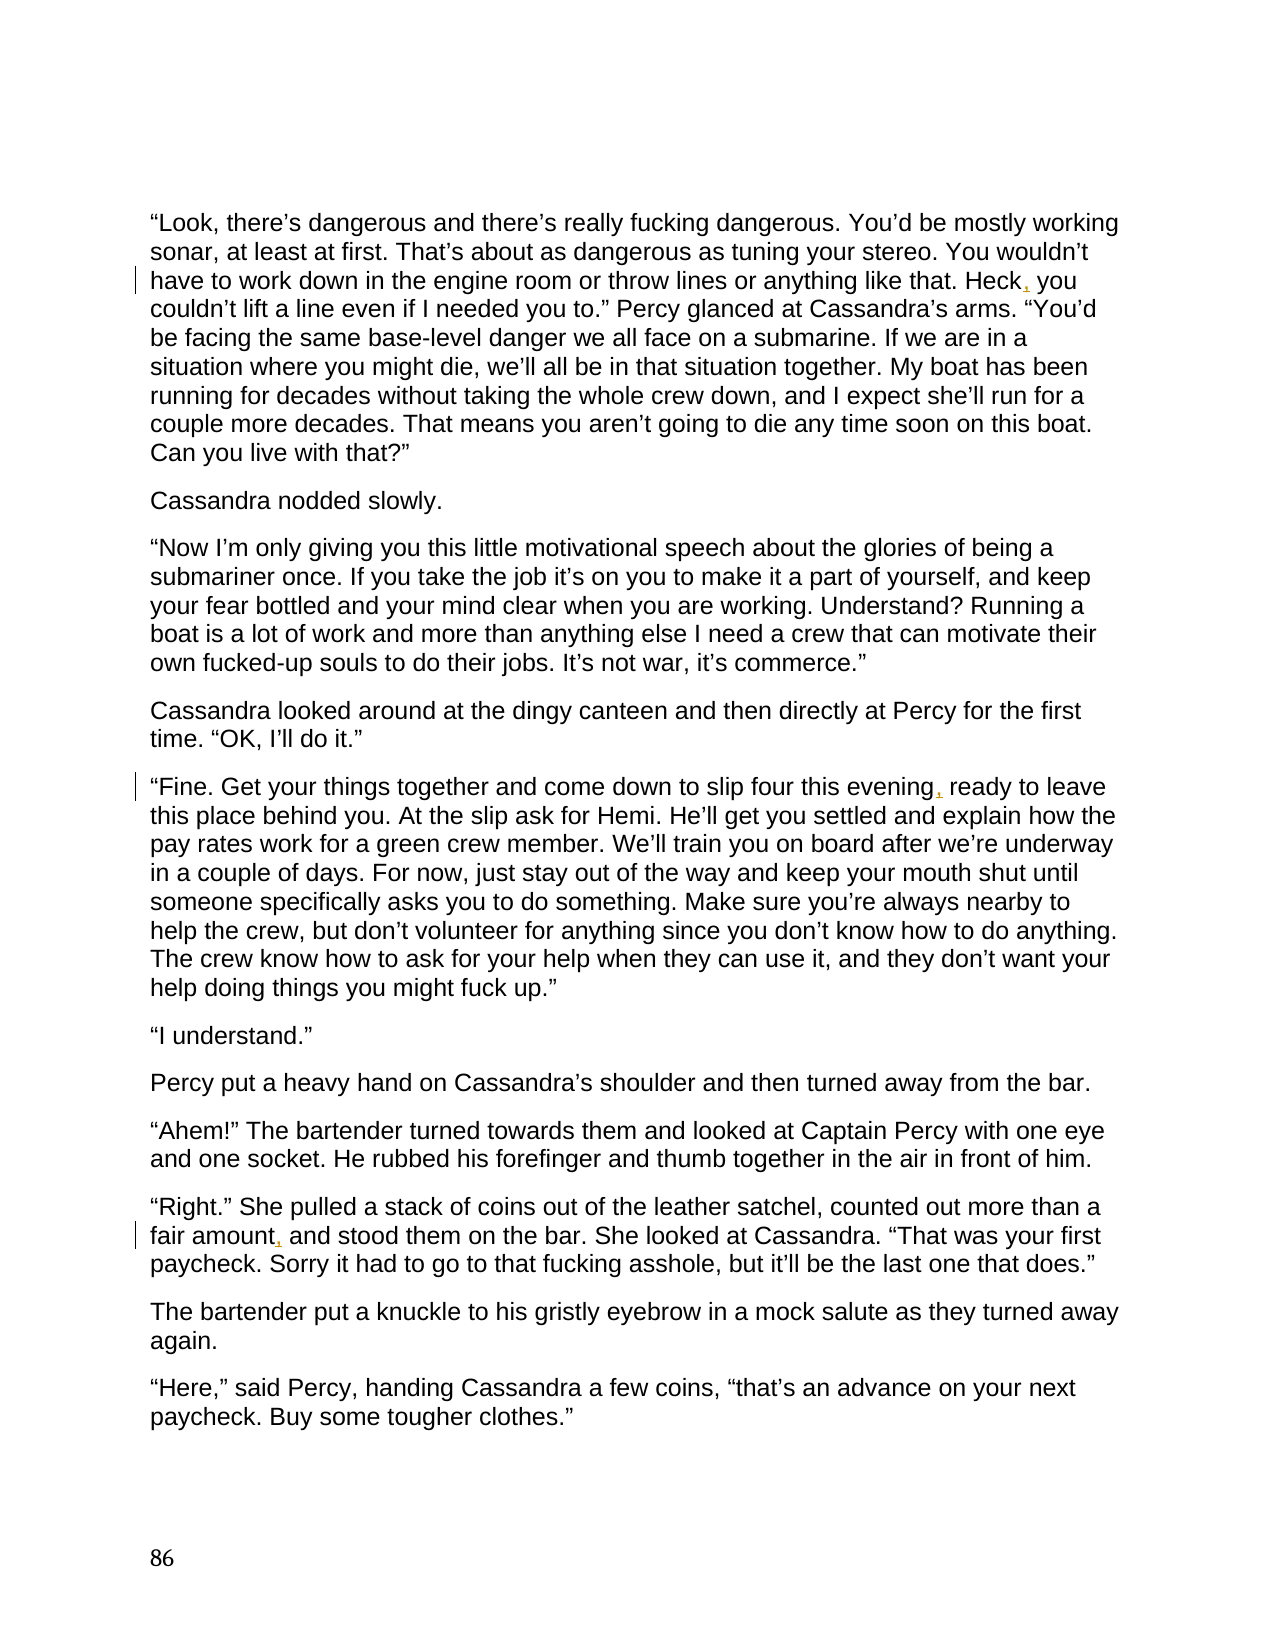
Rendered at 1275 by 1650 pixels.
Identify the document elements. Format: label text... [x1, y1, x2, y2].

text “Look, there’s dangerous and there’s really fucking dangerous. You’d be mostly working sonar, at least at first. That’s about as dangerous as tuning your stereo. You wouldn’t have to work down in the engine room or throw lines or anything like that. Heck, you couldn’t lift a line even if I needed you to.” Percy glanced at Cassandra’s arms. “You’d be facing the same base-level danger we all face on a submarine. If we are in a situation where you might die, we’ll all be in that situation together. My boat has been running for decades without taking the whole crew down, and I expect she’ll run for a couple more decades. That means you aren’t going to die any time soon on this boat. Can you live with that?” [150, 208, 1125, 467]
text “Ahem!” The bartender turned towards them and looked at Captain Percy with one eye and one socket. He rubbed his forefinger and thumb together in the air in front of him. [150, 1116, 1125, 1173]
text “Now I’m only giving you this little motivational speech about the glories of being a submariner once. If you take the job it’s on you to make it a part of yourself, and keep your fear bottled and your mind clear when you are working. Understand? Running a boat is a lot of work and more than anything else I need a crew that can motivate their own fucked-up souls to do their jobs. It’s not war, it’s commerce.” [150, 533, 1125, 677]
text Percy put a heavy hand on Cassandra’s shoulder and then turned away from the bar. [150, 1068, 1125, 1097]
text The bartender put a knuckle to his gristly eyebrow in a mock salute as they turned away again. [150, 1297, 1125, 1354]
text “I understand.” [150, 1021, 1125, 1049]
text “Right.” She pulled a stack of coins out of the leather satchel, counted out more than a fair amount, and stood them on the bar. She looked at Cassandra. “That was your first paycheck. Sorry it had to go to that fucking asshole, but it’ll be the last one that does.” [150, 1192, 1125, 1278]
text Cassandra nodded slowly. [150, 486, 1125, 514]
text “Here,” said Percy, handing Cassandra a few coins, “that’s an advance on your next paycheck. Buy some tougher clothes.” [150, 1373, 1125, 1431]
text Cassandra looked around at the dingy canteen and then directly at Percy for the first time. “OK, I’ll do it.” [150, 696, 1125, 753]
text “Fine. Get your things together and come down to slip four this evening, ready to leave this place behind you. At the slip ask for Hemi. He’ll get you settled and explain how the pay rates work for a green crew member. We’ll train you on board after we’re underway in a couple of days. For now, just stay out of the way and keep your mouth shut until someone specifically asks you to do something. Make sure you’re always nearby to help the crew, but don’t volunteer for anything since you don’t know how to do anything. The crew know how to ask for your help when they can use it, and they don’t want your help doing things you might fuck up.” [150, 772, 1125, 1002]
